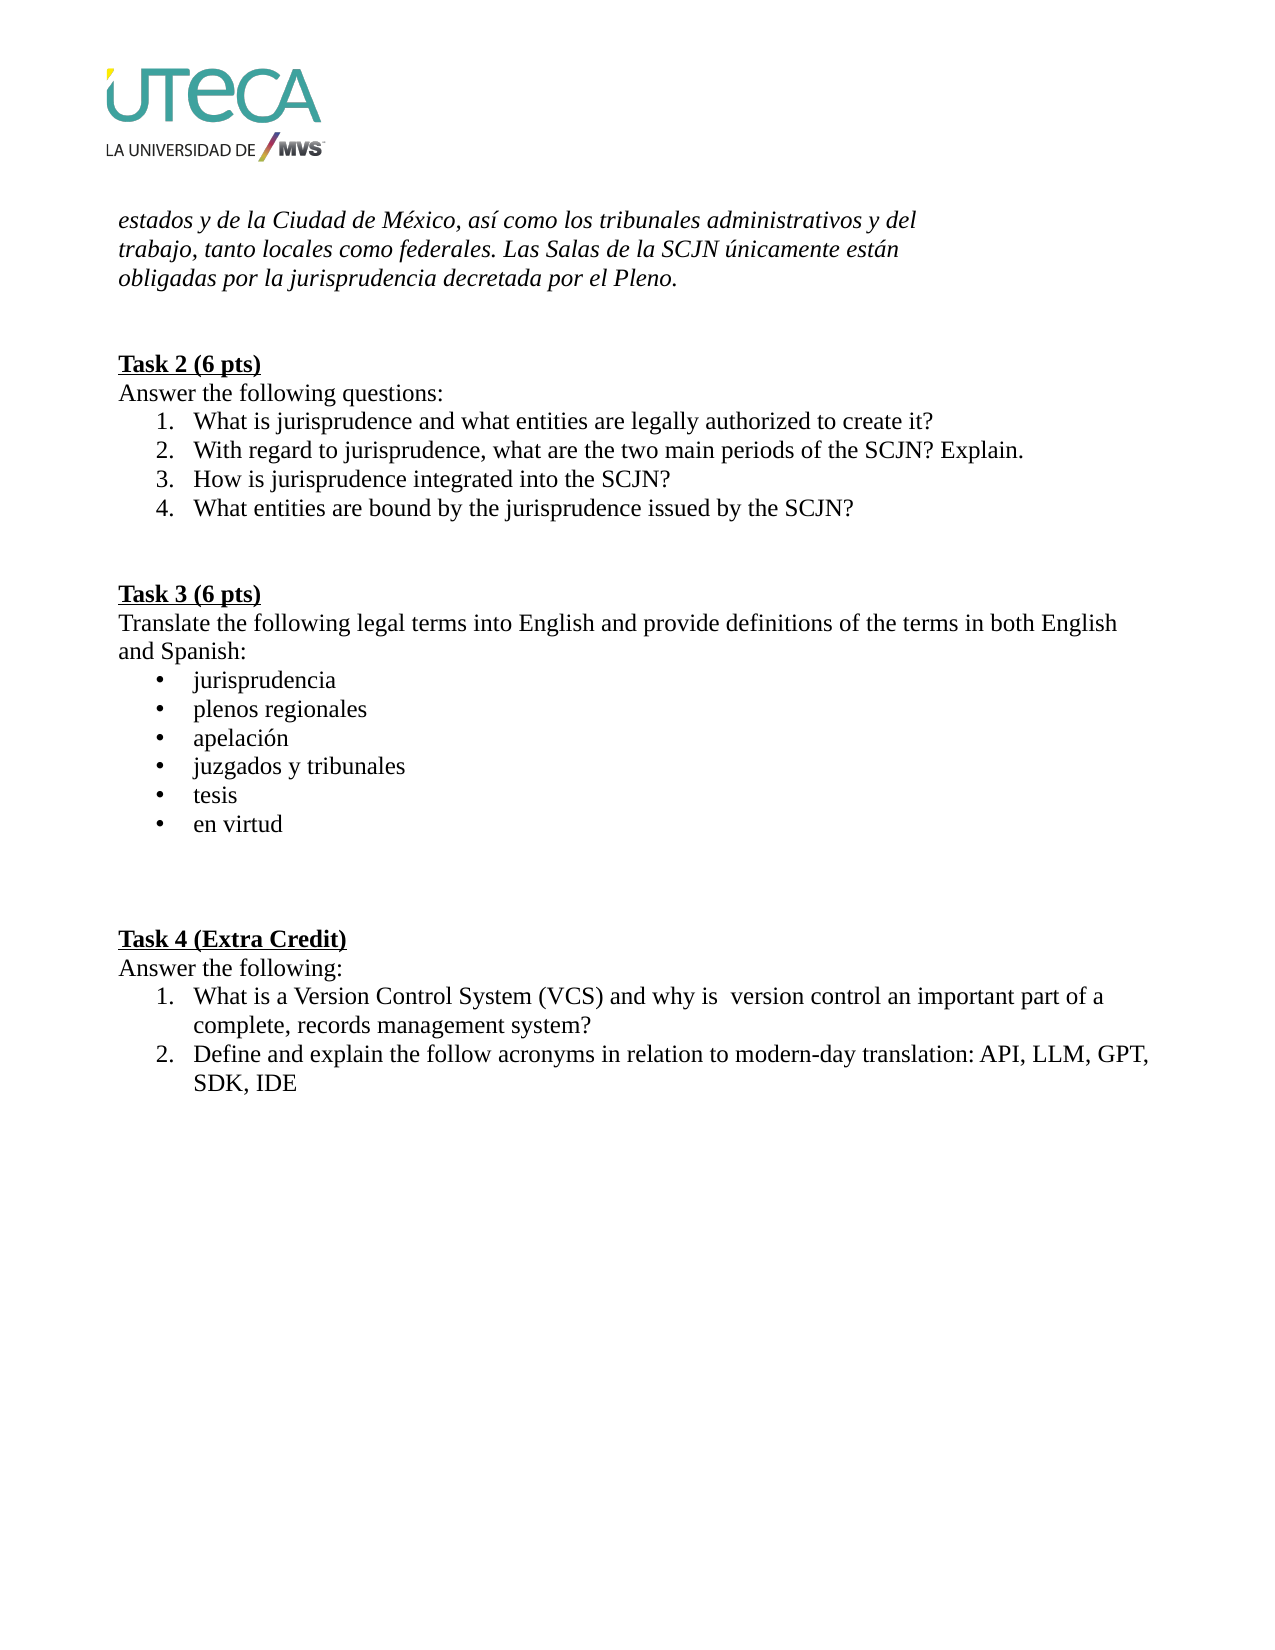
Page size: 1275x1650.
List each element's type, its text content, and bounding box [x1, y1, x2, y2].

text Translate the following legal terms into English and provide definitions of the terms in both English and Spanish: [118, 608, 1157, 665]
text trabajo, tanto locales como federales. Las Salas de la SCJN únicamente están [118, 234, 1157, 263]
list Define and explain the follow acronyms in relation to modern-day translation: API, LLM, GPT, SDK, IDE [156, 1039, 1157, 1096]
list juzgados y tribunales [156, 751, 1157, 780]
list What entities are bound by the jurisprudence issued by the SCJN? [156, 493, 1157, 521]
picture [104, 64, 328, 166]
list With regard to jurisprudence, what are the two main periods of the SCJN? Explain. [156, 435, 1157, 464]
text Task 2 (6 pts) [118, 349, 1157, 378]
text obligadas por la jurisprudencia decretada por el Pleno. [118, 263, 1157, 291]
text Task 3 (6 pts) [118, 579, 1157, 608]
list How is jurisprudence integrated into the SCJN? [156, 464, 1157, 493]
list plenos regionales [156, 694, 1157, 723]
list What is jurisprudence and what entities are legally authorized to create it? [156, 406, 1157, 435]
list jurisprudencia [156, 665, 1157, 694]
list en virtud [156, 809, 1157, 838]
text Answer the following questions: [118, 378, 1157, 406]
text Answer the following: [118, 953, 1157, 981]
list apelación [156, 723, 1157, 751]
list What is a Version Control System (VCS) and why is version control an important part of a complete, records management system? [156, 981, 1157, 1039]
text estados y de la Ciudad de México, así como los tribunales administrativos y del [118, 205, 1157, 234]
list tesis [156, 780, 1157, 809]
text Task 4 (Extra Credit) [118, 924, 1157, 953]
